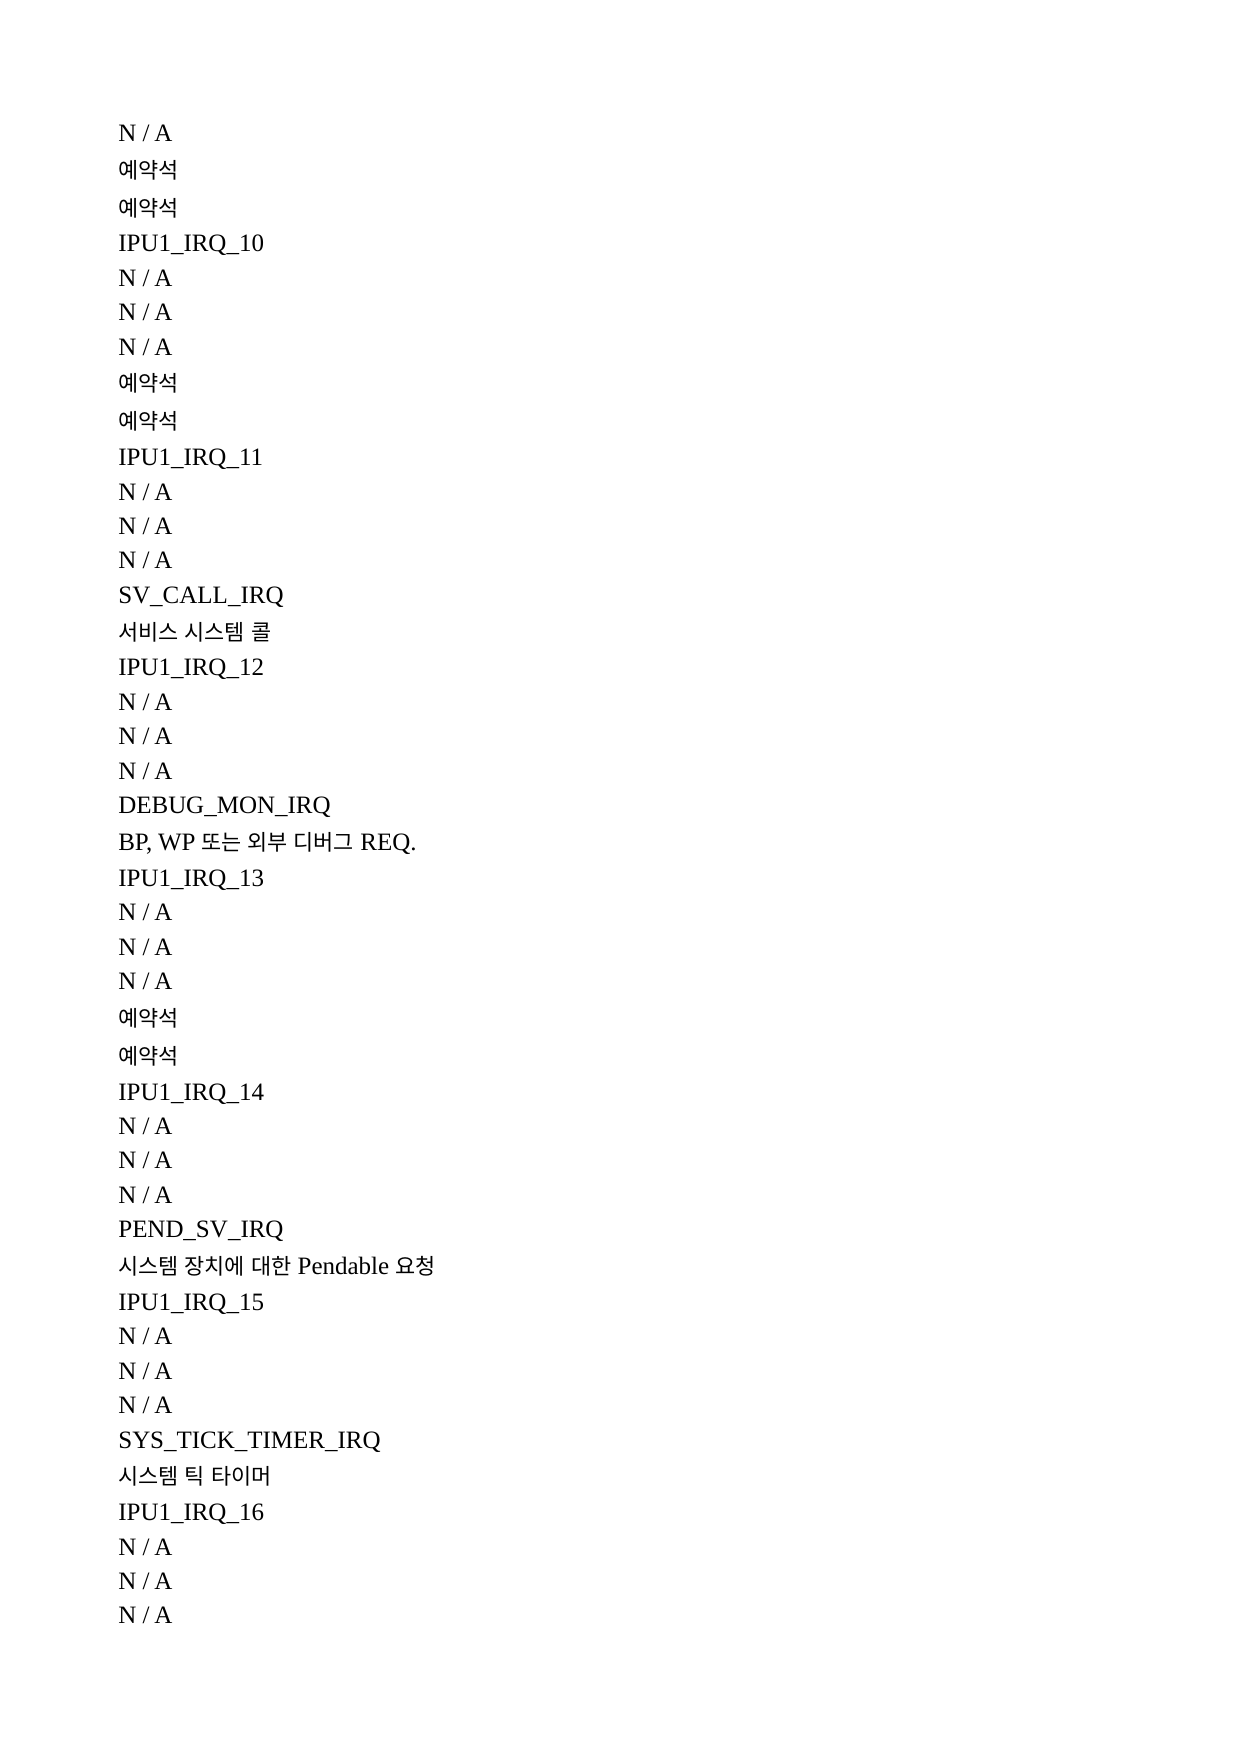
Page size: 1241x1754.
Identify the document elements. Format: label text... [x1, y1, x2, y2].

text 서비스 시스템 콜 [118, 614, 1122, 646]
text N / A [118, 263, 1122, 292]
text N / A [118, 721, 1122, 750]
text N / A [118, 1146, 1122, 1174]
text PEND_SV_IRQ [118, 1214, 1122, 1243]
text N / A [118, 118, 1122, 147]
text 시스템 틱 타이머 [118, 1459, 1122, 1491]
text N / A [118, 932, 1122, 961]
text IPU1_IRQ_12 [118, 652, 1122, 681]
text IPU1_IRQ_11 [118, 442, 1122, 471]
text IPU1_IRQ_15 [118, 1287, 1122, 1316]
text N / A [118, 546, 1122, 574]
text 예약석 [118, 366, 1122, 398]
text SV_CALL_IRQ [118, 580, 1122, 609]
text N / A [118, 1390, 1122, 1419]
text N / A [118, 332, 1122, 361]
text 예약석 [118, 1001, 1122, 1032]
text 예약석 [118, 404, 1122, 436]
text 예약석 [118, 153, 1122, 184]
text N / A [118, 1532, 1122, 1560]
text N / A [118, 1180, 1122, 1209]
text 시스템 장치에 대한 Pendable 요청 [118, 1249, 1122, 1281]
text N / A [118, 477, 1122, 505]
text N / A [118, 687, 1122, 716]
text IPU1_IRQ_14 [118, 1077, 1122, 1105]
text DEBUG_MON_IRQ [118, 790, 1122, 819]
text N / A [118, 756, 1122, 785]
text N / A [118, 511, 1122, 540]
text SYS_TICK_TIMER_IRQ [118, 1425, 1122, 1453]
text N / A [118, 297, 1122, 326]
text IPU1_IRQ_13 [118, 863, 1122, 892]
text N / A [118, 1356, 1122, 1384]
text N / A [118, 1321, 1122, 1350]
text N / A [118, 1111, 1122, 1140]
text 예약석 [118, 1039, 1122, 1070]
text IPU1_IRQ_10 [118, 228, 1122, 257]
text N / A [118, 966, 1122, 995]
text N / A [118, 1566, 1122, 1595]
text N / A [118, 897, 1122, 926]
text IPU1_IRQ_16 [118, 1497, 1122, 1526]
text N / A [118, 1601, 1122, 1629]
text 예약석 [118, 191, 1122, 222]
text BP, WP 또는 외부 디버그 REQ. [118, 825, 1122, 857]
